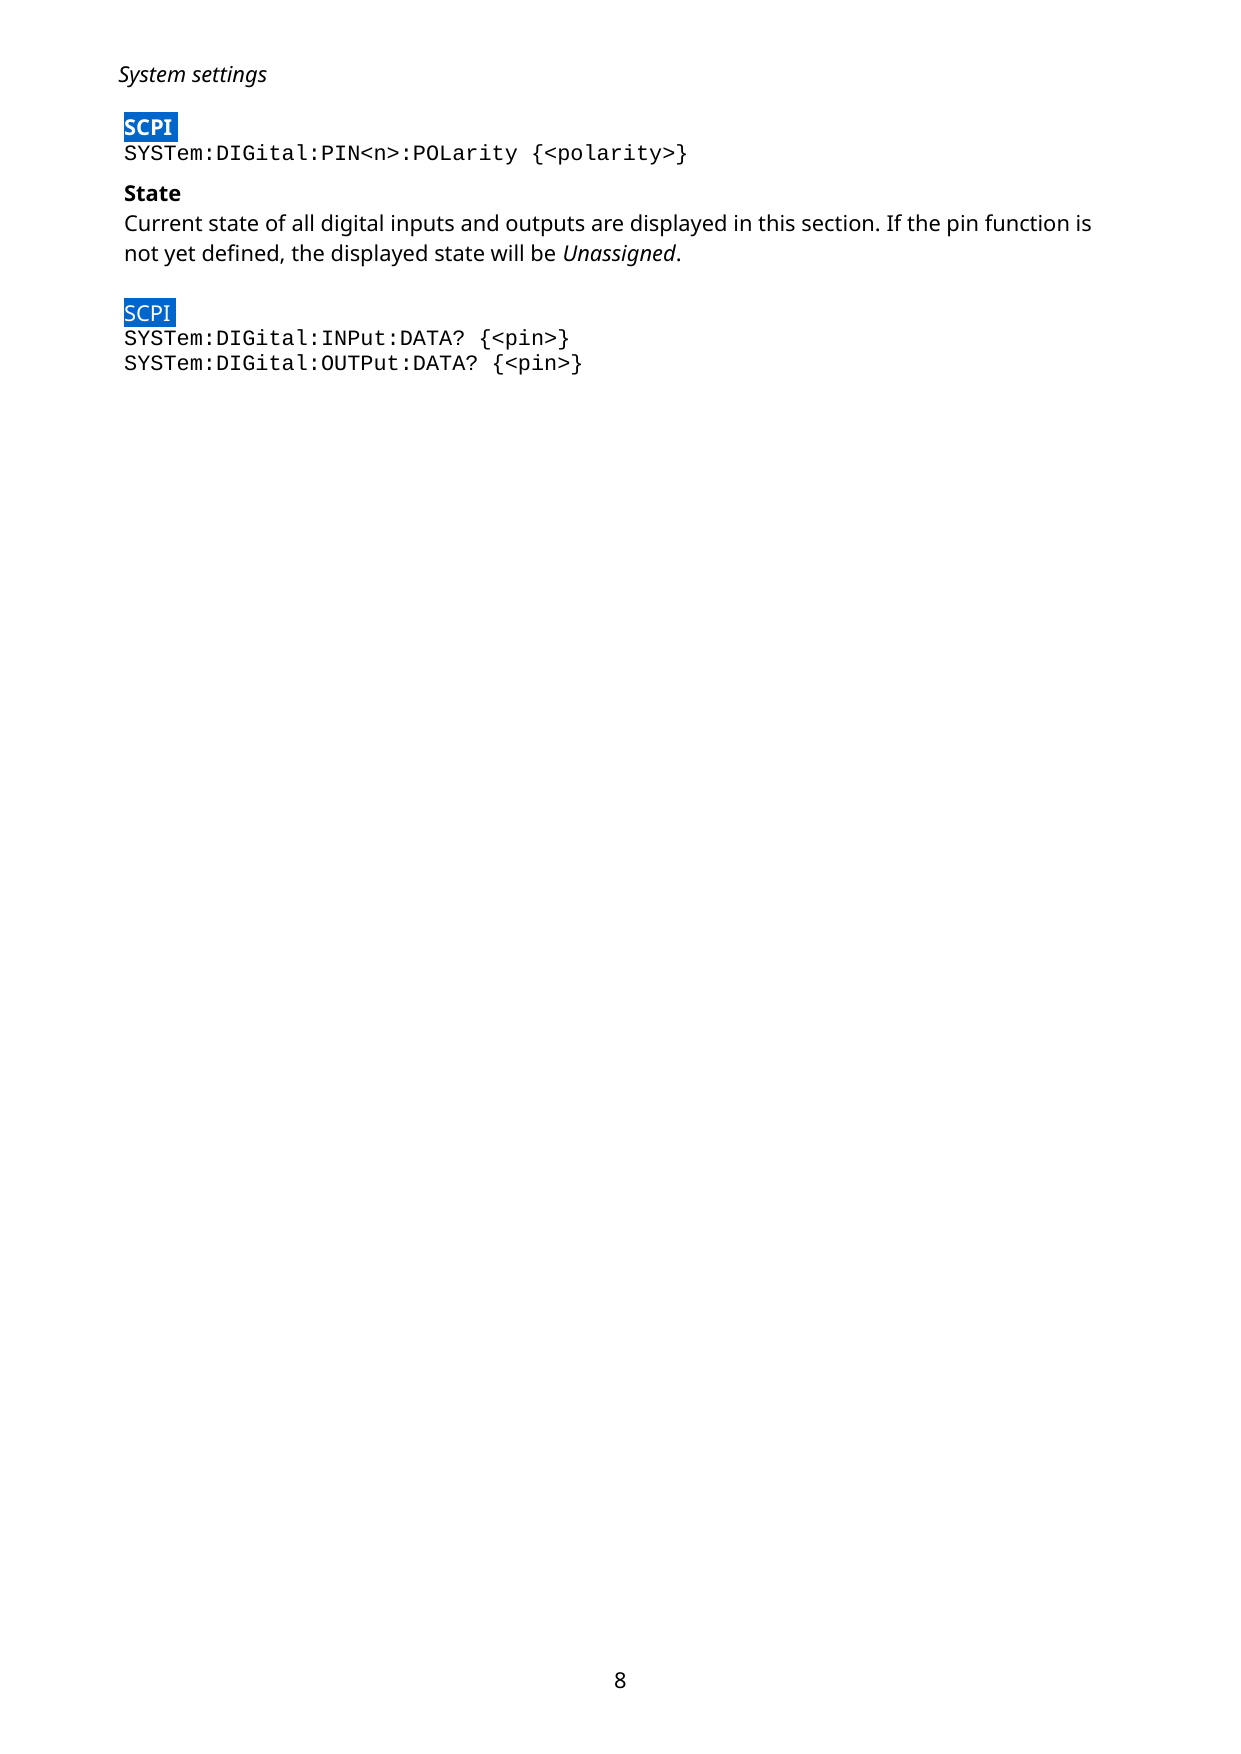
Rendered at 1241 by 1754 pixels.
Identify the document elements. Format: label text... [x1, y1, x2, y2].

table_cell SCPI SYSTem:DIGital:PIN<n>:POLarity {<polarity>} [118, 107, 1123, 173]
table_cell State Current state of all digital inputs and outputs are displayed in this section. If the pin function is not yet defined, the displayed state will be Unassigned. SCPI SYSTem:DIGital:INPut:DATA? {<pin>} SYSTem:DIGital:OUTPut:DATA? {<pin>} [118, 173, 1123, 383]
